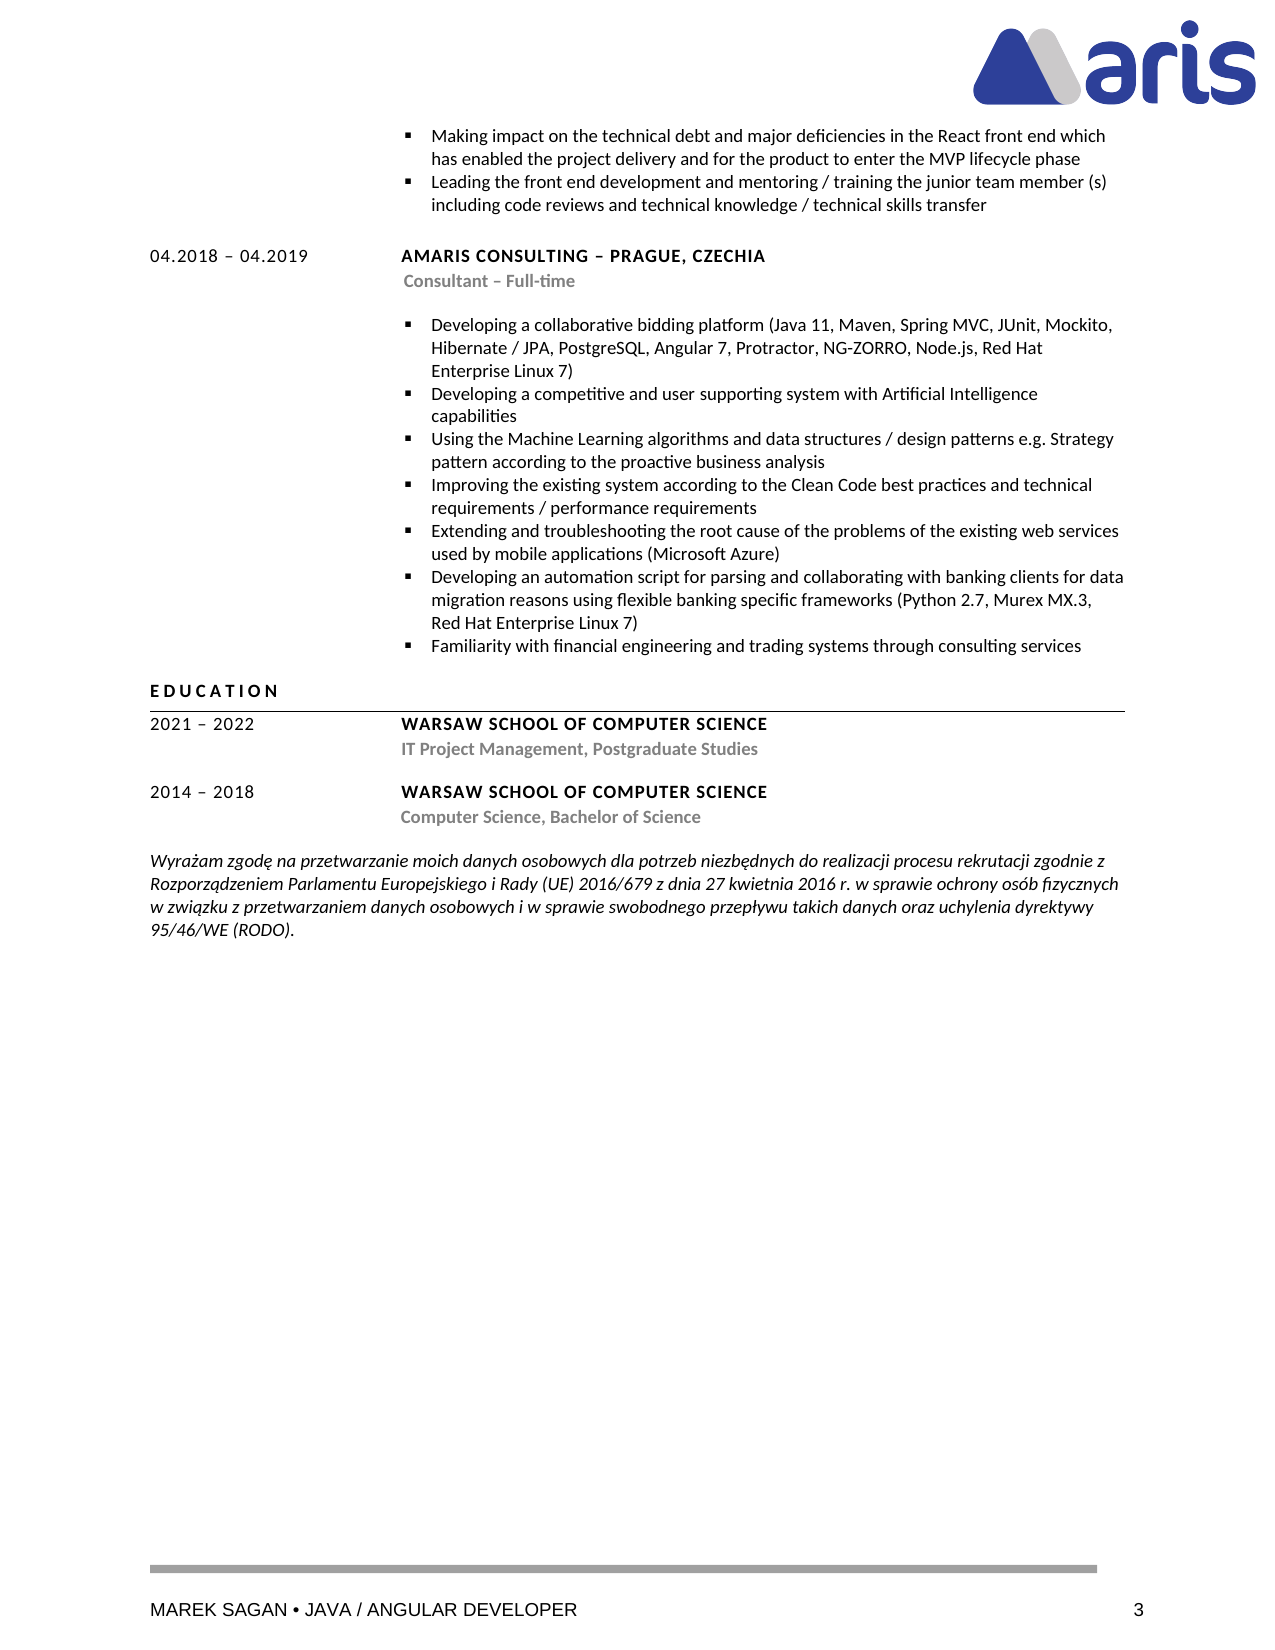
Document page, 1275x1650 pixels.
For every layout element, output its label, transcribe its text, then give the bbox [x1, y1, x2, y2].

list Using the Machine Learning algorithms and data structures / design patterns e.g. Strategy pattern according to the proactive business analysis [404, 428, 1125, 473]
text Wyrażam zgodę na przetwarzanie moich danych osobowych dla potrzeb niezbędnych do realizacji procesu rekrutacji zgodnie z Rozporządzeniem Parlamentu Europejskiego i Rady (UE) 2016/679 z dnia 27 kwietnia 2016 r. w sprawie ochrony osób fizycznych w związku z przetwarzaniem danych osobowych i w sprawie swobodnego przepływu takich danych oraz uchylenia dyrektywy 95/46/WE (RODO). [150, 849, 1125, 941]
text 04.2018 – 04.2019 Amaris Consulting – PRAGUE, CZECHIA [150, 244, 1125, 267]
list Extending and troubleshooting the root cause of the problems of the existing web services used by mobile applications (Microsoft Azure) [404, 519, 1125, 565]
picture [973, 20, 1256, 105]
subtitle EDUCATION [150, 680, 1125, 711]
text Computer Science, Bachelor of Science [150, 804, 1125, 829]
list Developing a collaborative bidding platform (Java 11, Maven, Spring MVC, JUnit, Mockito, Hibernate / JPA, PostgreSQL, Angular 7, Protractor, NG-ZORRO, Node.js, Red Hat Enterprise Linux 7) [404, 313, 1125, 382]
list Familiarity with financial engineering and trading systems through consulting services [404, 634, 1125, 657]
list Developing an automation script for parsing and collaborating with banking clients for data migration reasons using flexible banking specific frameworks (Python 2.7, Murex MX.3, Red Hat Enterprise Linux 7) [404, 565, 1125, 634]
list Leading the front end development and mentoring / training the junior team member (s) including code reviews and technical knowledge / technical skills transfer [404, 170, 1125, 216]
list Developing a competitive and user supporting system with Artificial Intelligence capabilities [404, 382, 1125, 428]
list Making impact on the technical debt and major deficiencies in the React front end which has enabled the project delivery and for the product to enter the MVP lifecycle phase [404, 124, 1125, 170]
text 2021 – 2022 Warsaw School of Computer Science [150, 712, 1125, 735]
list Improving the existing system according to the Clean Code best practices and technical requirements / performance requirements [404, 473, 1125, 519]
text Consultant – Full-time [404, 267, 1125, 292]
text 2014 – 2018 Warsaw School of Computer Science [150, 781, 1125, 804]
text IT Project Management, Postgraduate Studies [150, 735, 1125, 760]
